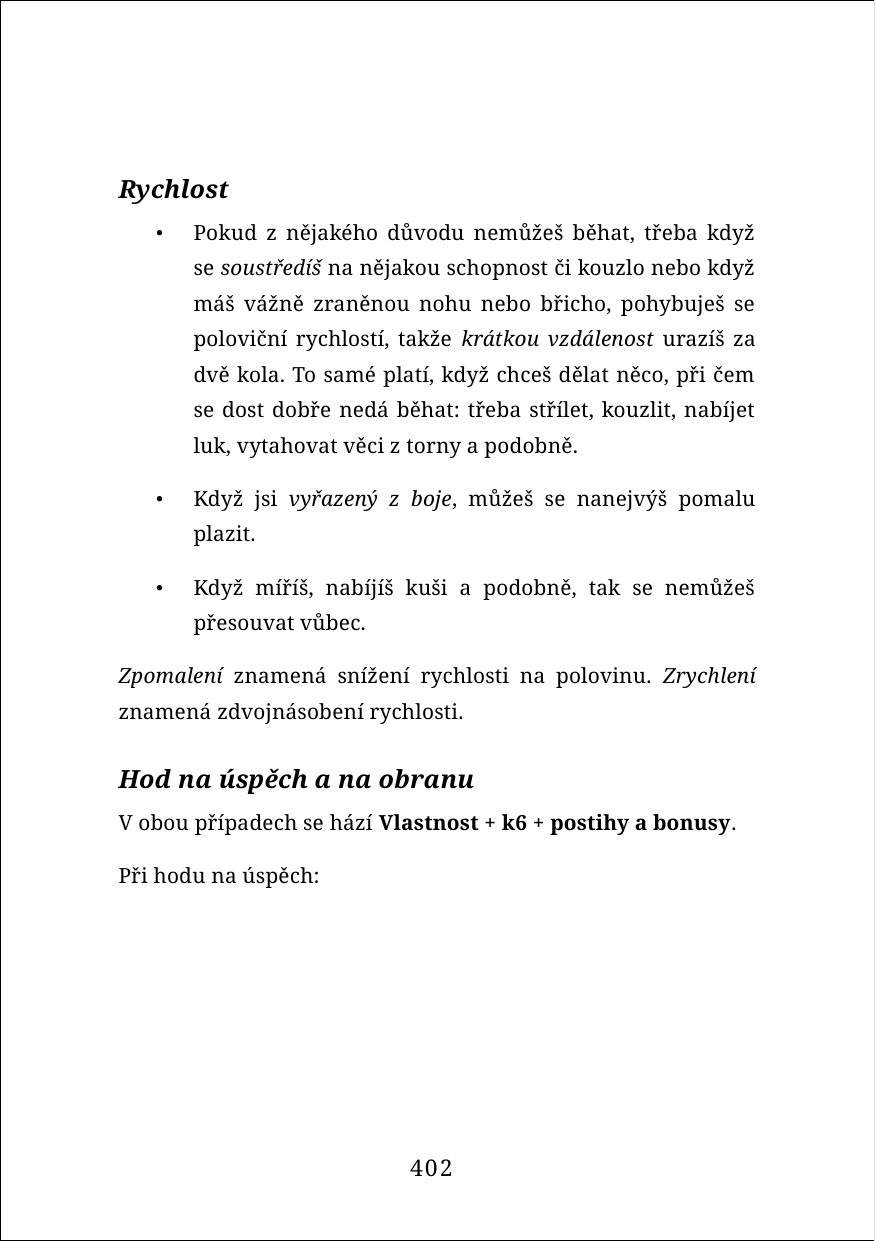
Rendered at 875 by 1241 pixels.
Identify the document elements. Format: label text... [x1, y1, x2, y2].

list Když míříš, nabíjíš kuši a podobně, tak se nemůžeš přesouvat vůbec. [156, 573, 756, 637]
list Když jsi vyřazený z boje, můžeš se nanejvýš pomalu plazit. [156, 484, 756, 548]
subtitle Hod na úspěch a na obranu [118, 762, 756, 796]
text Zpomalení znamená snížení rychlosti na polovinu. Zrychlení znamená zdvojnásobení rychlosti. [118, 661, 756, 725]
list Pokud z nějakého důvodu nemůžeš běhat, třeba když se soustředíš na nějakou schopnost či kouzlo nebo když máš vážně zraněnou nohu nebo břicho, pohybuješ se poloviční rychlostí, takže krátkou vzdálenost urazíš za dvě kola. To samé platí, když chceš dělat něco, při čem se dost dobře nedá běhat: třeba střílet, kouzlit, nabíjet luk, vytahovat věci z torny a podobně. [156, 218, 756, 459]
text V obou případech se hází Vlastnost + k6 + postihy a bonusy. [118, 808, 756, 836]
text Při hodu na úspěch: [118, 861, 756, 889]
subtitle Rychlost [118, 172, 756, 206]
